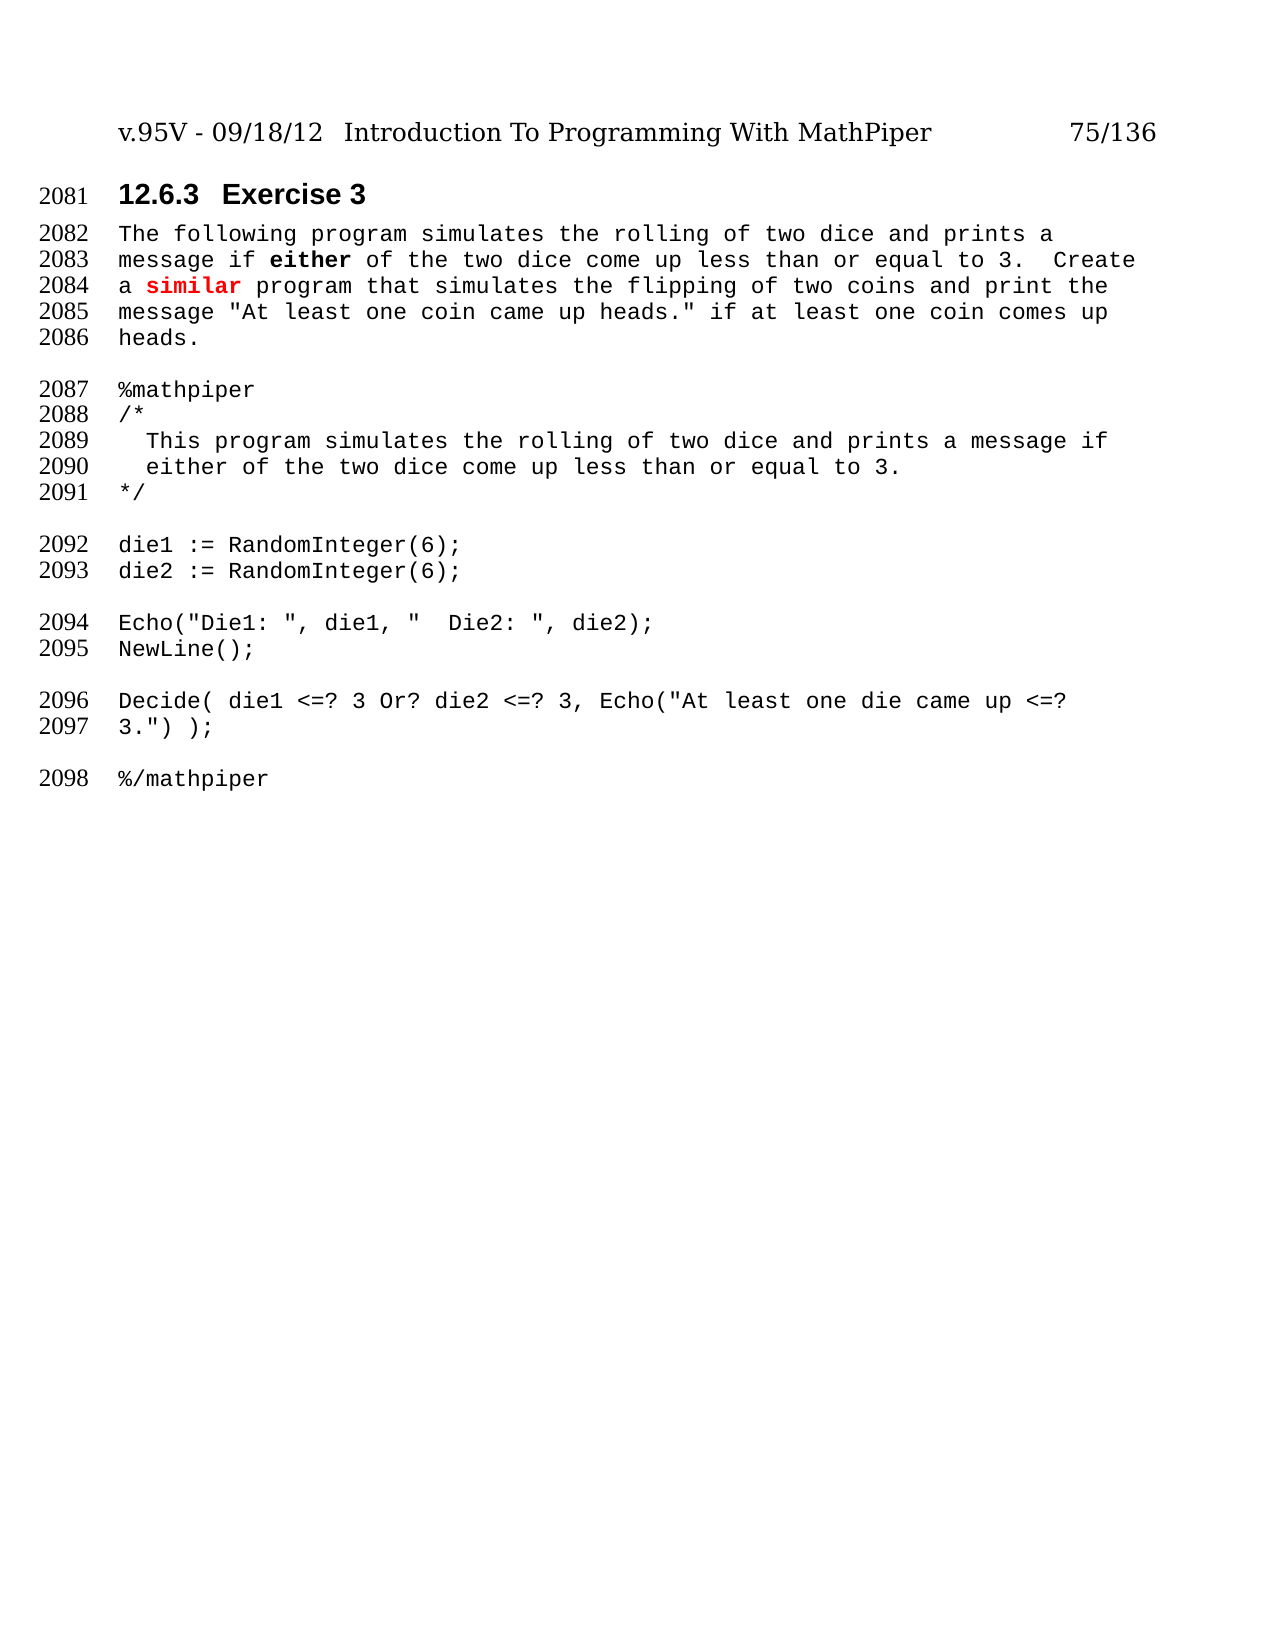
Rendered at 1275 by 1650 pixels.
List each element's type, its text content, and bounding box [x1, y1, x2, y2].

subtitle Exercise 3 [118, 177, 1157, 210]
text NewLine(); [118, 637, 1157, 663]
text Echo("Die1: ", die1, " Die2: ", die2); [118, 611, 1157, 637]
text The following program simulates the rolling of two dice and prints a message if either of the two dice come up less than or equal to 3. Create a similar program that simulates the flipping of two coins and print the message "At least one coin came up heads." if at least one coin comes up heads. [118, 222, 1157, 352]
text /* [118, 404, 1157, 430]
text %mathpiper [118, 378, 1157, 404]
text */ [118, 482, 1157, 508]
text %/mathpiper [118, 767, 1157, 793]
text either of the two dice come up less than or equal to 3. [118, 456, 1157, 482]
text Decide( die1 <=? 3 Or? die2 <=? 3, Echo("At least one die came up <=? 3.") ); [118, 689, 1157, 741]
text die1 := RandomInteger(6); [118, 533, 1157, 559]
text die2 := RandomInteger(6); [118, 559, 1157, 585]
text This program simulates the rolling of two dice and prints a message if [118, 430, 1157, 456]
